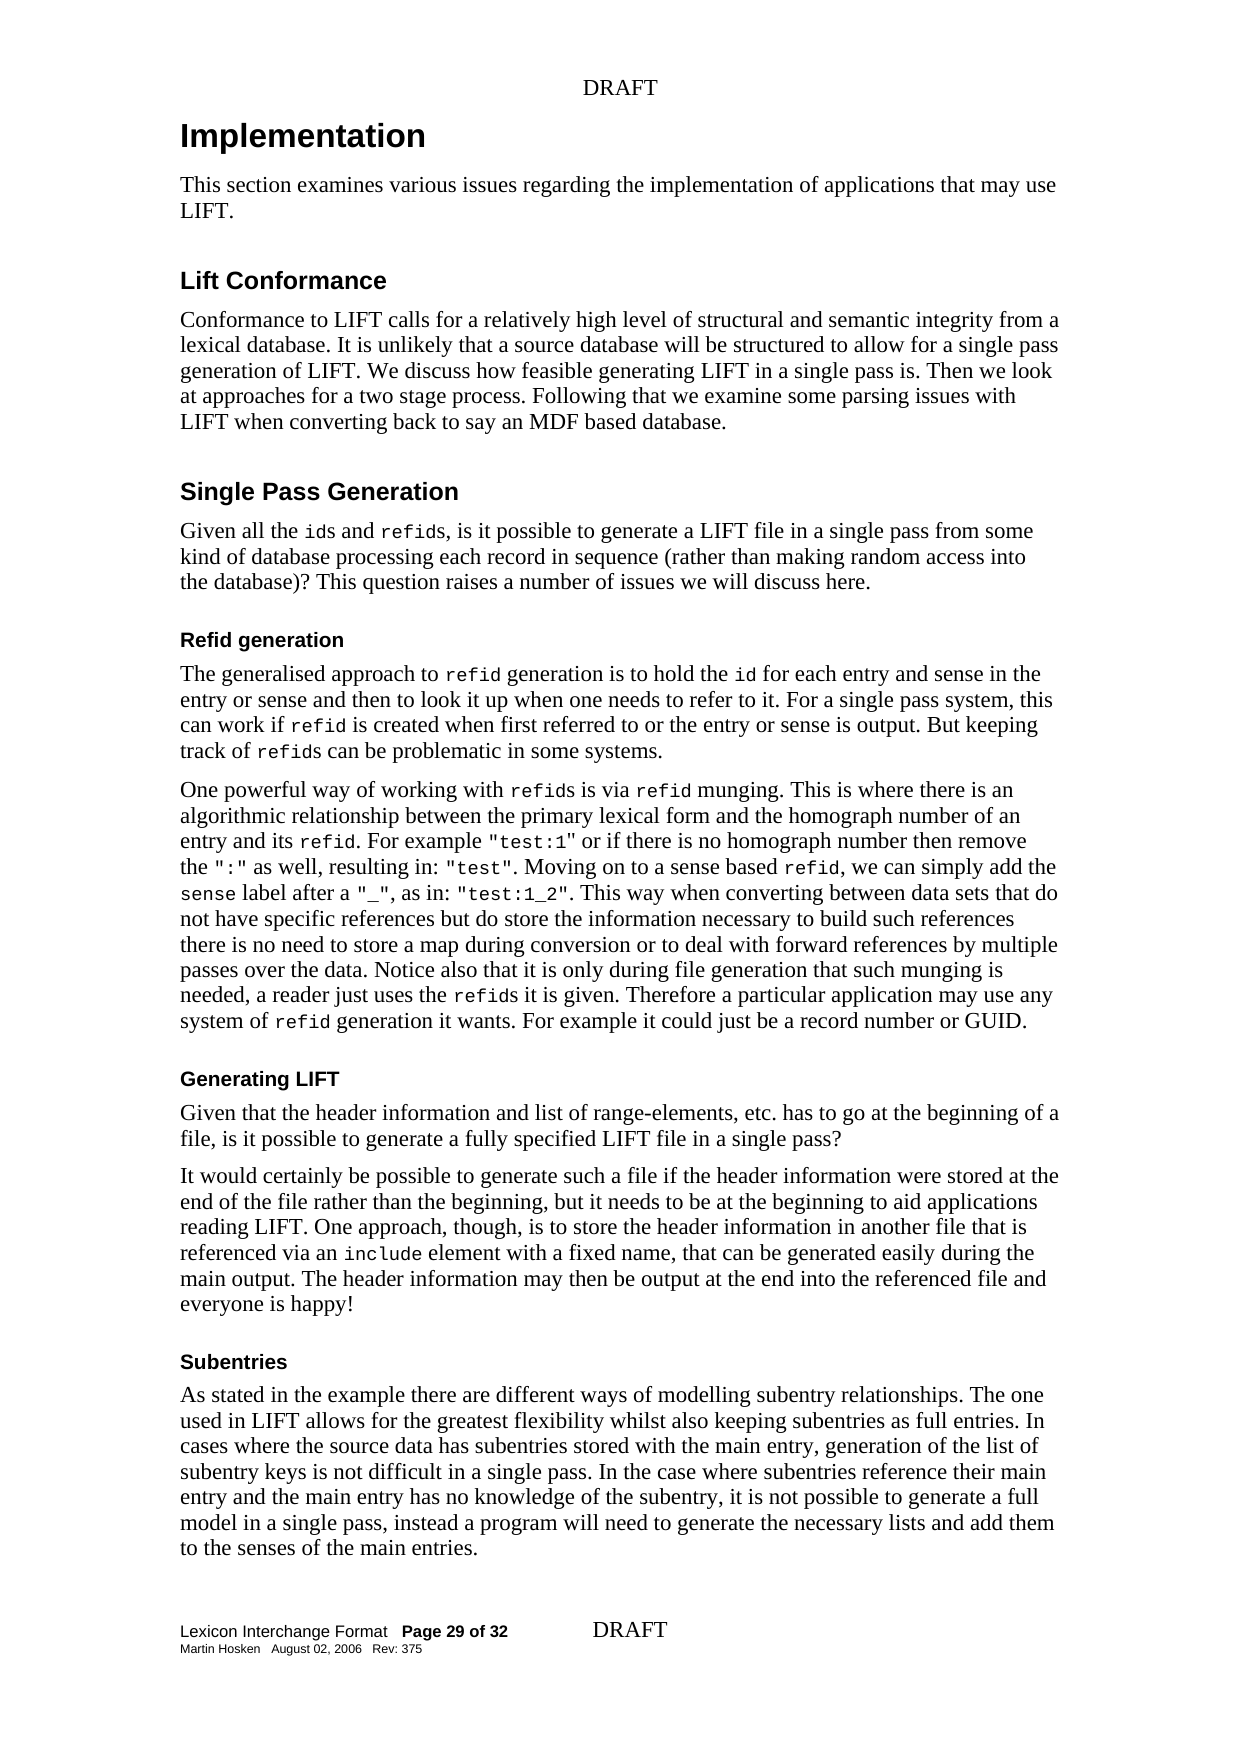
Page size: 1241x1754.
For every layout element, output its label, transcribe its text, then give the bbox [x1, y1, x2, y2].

subtitle Generating LIFT [180, 1068, 1061, 1091]
text As stated in the example there are different ways of modelling subentry relationships. The one used in LIFT allows for the greatest flexibility whilst also keeping subentries as full entries. In cases where the source data has subentries stored with the main entry, generation of the list of subentry keys is not difficult in a single pass. In the case where subentries reference their main entry and the main entry has no knowledge of the subentry, it is not possible to generate a full model in a single pass, instead a program will need to generate the necessary lists and add them to the senses of the main entries. [180, 1382, 1061, 1560]
text It would certainly be possible to generate such a file if the header information were stored at the end of the file rather than the beginning, but it needs to be at the beginning to aid applications reading LIFT. One approach, though, is to store the header information in another file that is referenced via an include element with a fixed name, that can be generated easily during the main output. The header information may then be output at the end into the referenced file and everyone is happy! [180, 1163, 1061, 1317]
text Conformance to LIFT calls for a relatively high level of structural and semantic integrity from a lexical database. It is unlikely that a source database will be structured to allow for a single pass generation of LIFT. We discuss how feasible generating LIFT in a single pass is. Then we look at approaches for a two stage process. Following that we examine some parsing issues with LIFT when converting back to say an MDF based database. [180, 307, 1061, 434]
subtitle Implementation [180, 117, 1061, 154]
text The generalised approach to refid generation is to hold the id for each entry and sense in the entry or sense and then to look it up when one needs to refer to it. For a single pass system, this can work if refid is created when first referred to or the entry or sense is output. But keeping track of refids can be problematic in some systems. [180, 661, 1061, 764]
subtitle Refid generation [180, 628, 1061, 652]
subtitle Subentries [180, 1350, 1061, 1373]
text One powerful way of working with refids is via refid munging. This is where there is an algorithmic relationship between the primary lexical form and the homograph number of an entry and its refid. For example "test:1" or if there is no homograph number then remove the ":" as well, resulting in: "test". Moving on to a sense based refid, we can simply add the sense label after a "_", as in: "test:1_2". This way when converting between data sets that do not have specific references but do store the information necessary to build such references there is no need to store a map during conversion or to deal with forward references by multiple passes over the data. Notice also that it is only during file generation that such munging is needed, a reader just uses the refids it is given. Therefore a particular application may use any system of refid generation it wants. For example it could just be a record number or GUID. [180, 777, 1061, 1034]
text Given all the ids and refids, is it possible to generate a LIFT file in a single pass from some kind of database processing each record in sequence (rather than making random access into the database)? This question raises a number of issues we will discuss here. [180, 518, 1061, 595]
subtitle Lift Conformance [180, 267, 1061, 295]
subtitle Single Pass Generation [180, 478, 1061, 506]
text This section examines various issues regarding the implementation of applications that may use LIFT. [180, 172, 1061, 223]
text Given that the header information and list of range-elements, etc. has to go at the beginning of a file, is it possible to generate a fully specified LIFT file in a single pass? [180, 1100, 1061, 1151]
